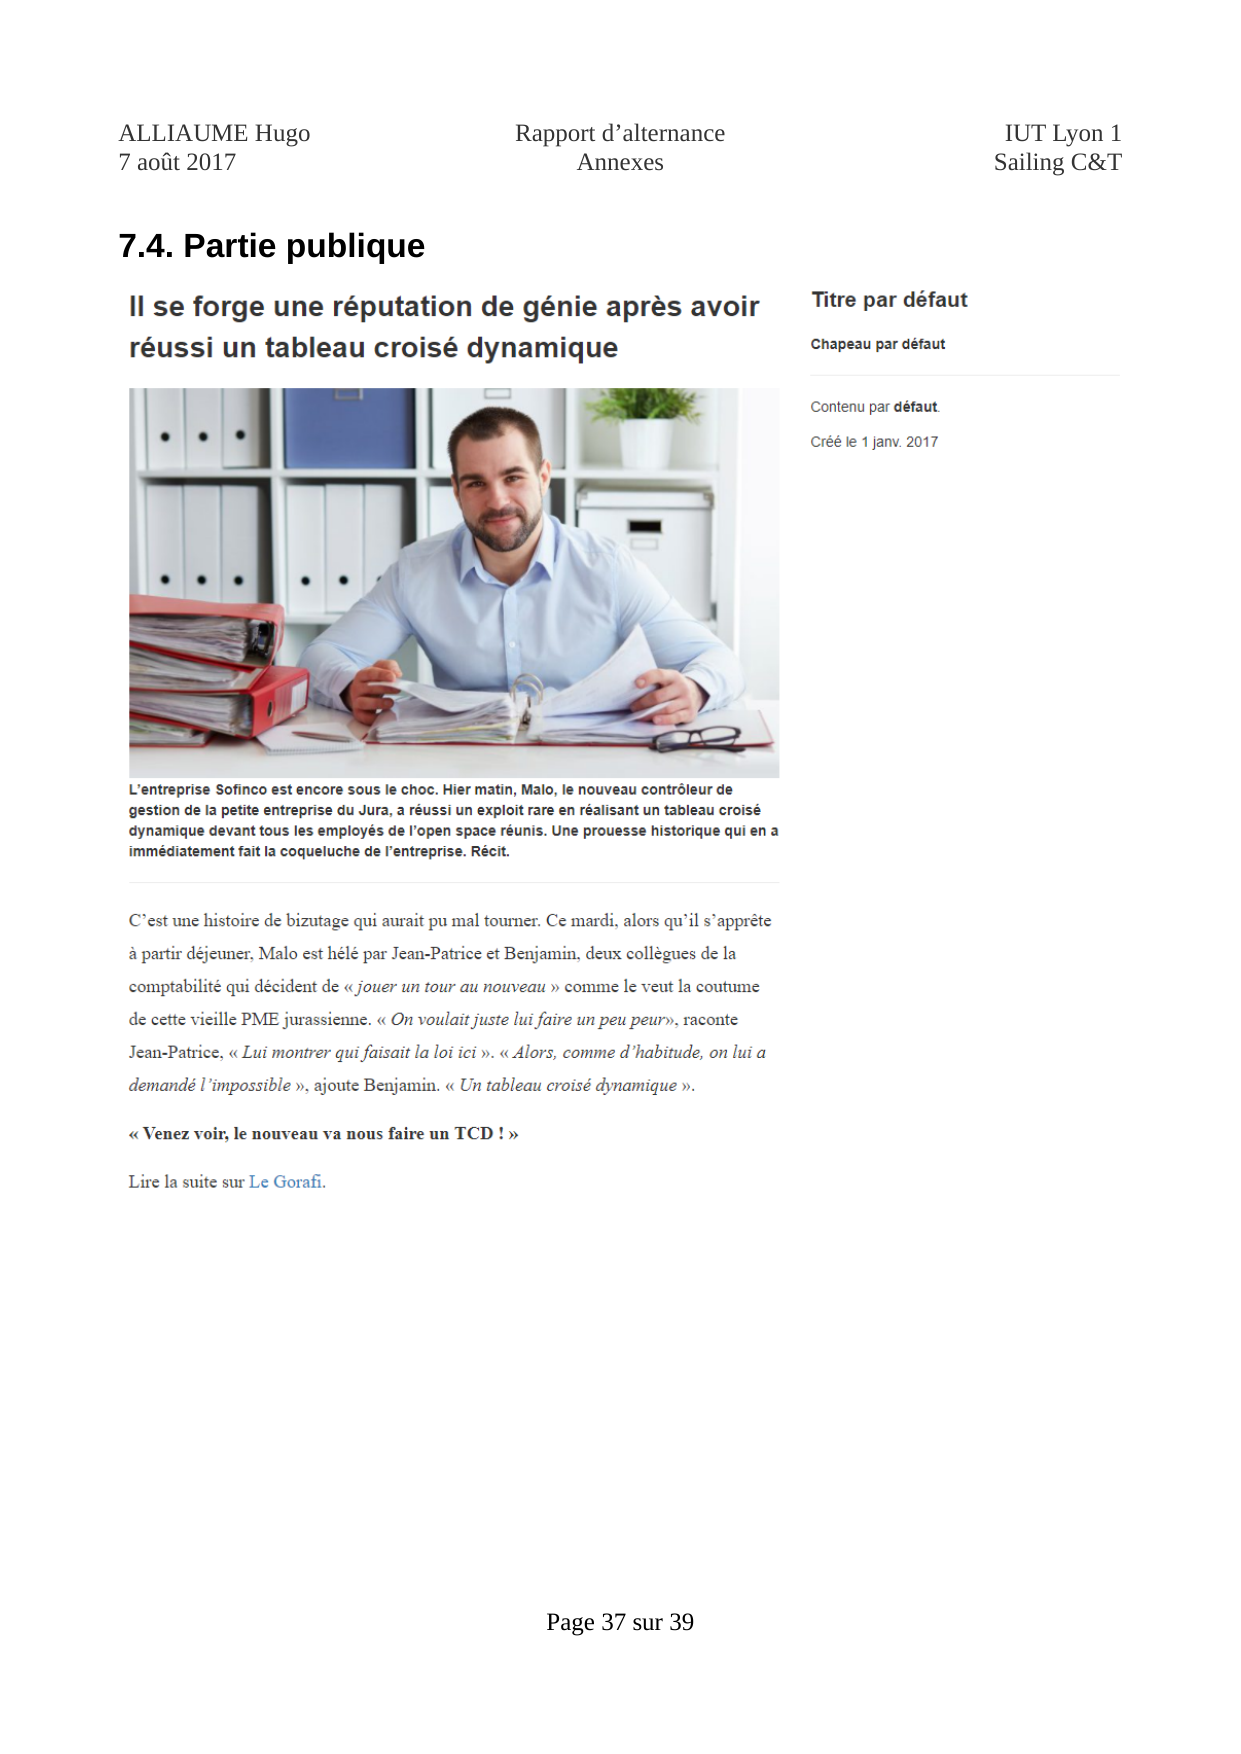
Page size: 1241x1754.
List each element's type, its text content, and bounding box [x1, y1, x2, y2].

picture [118, 277, 1123, 1201]
subtitle 7.4. Partie publique [118, 226, 1122, 264]
